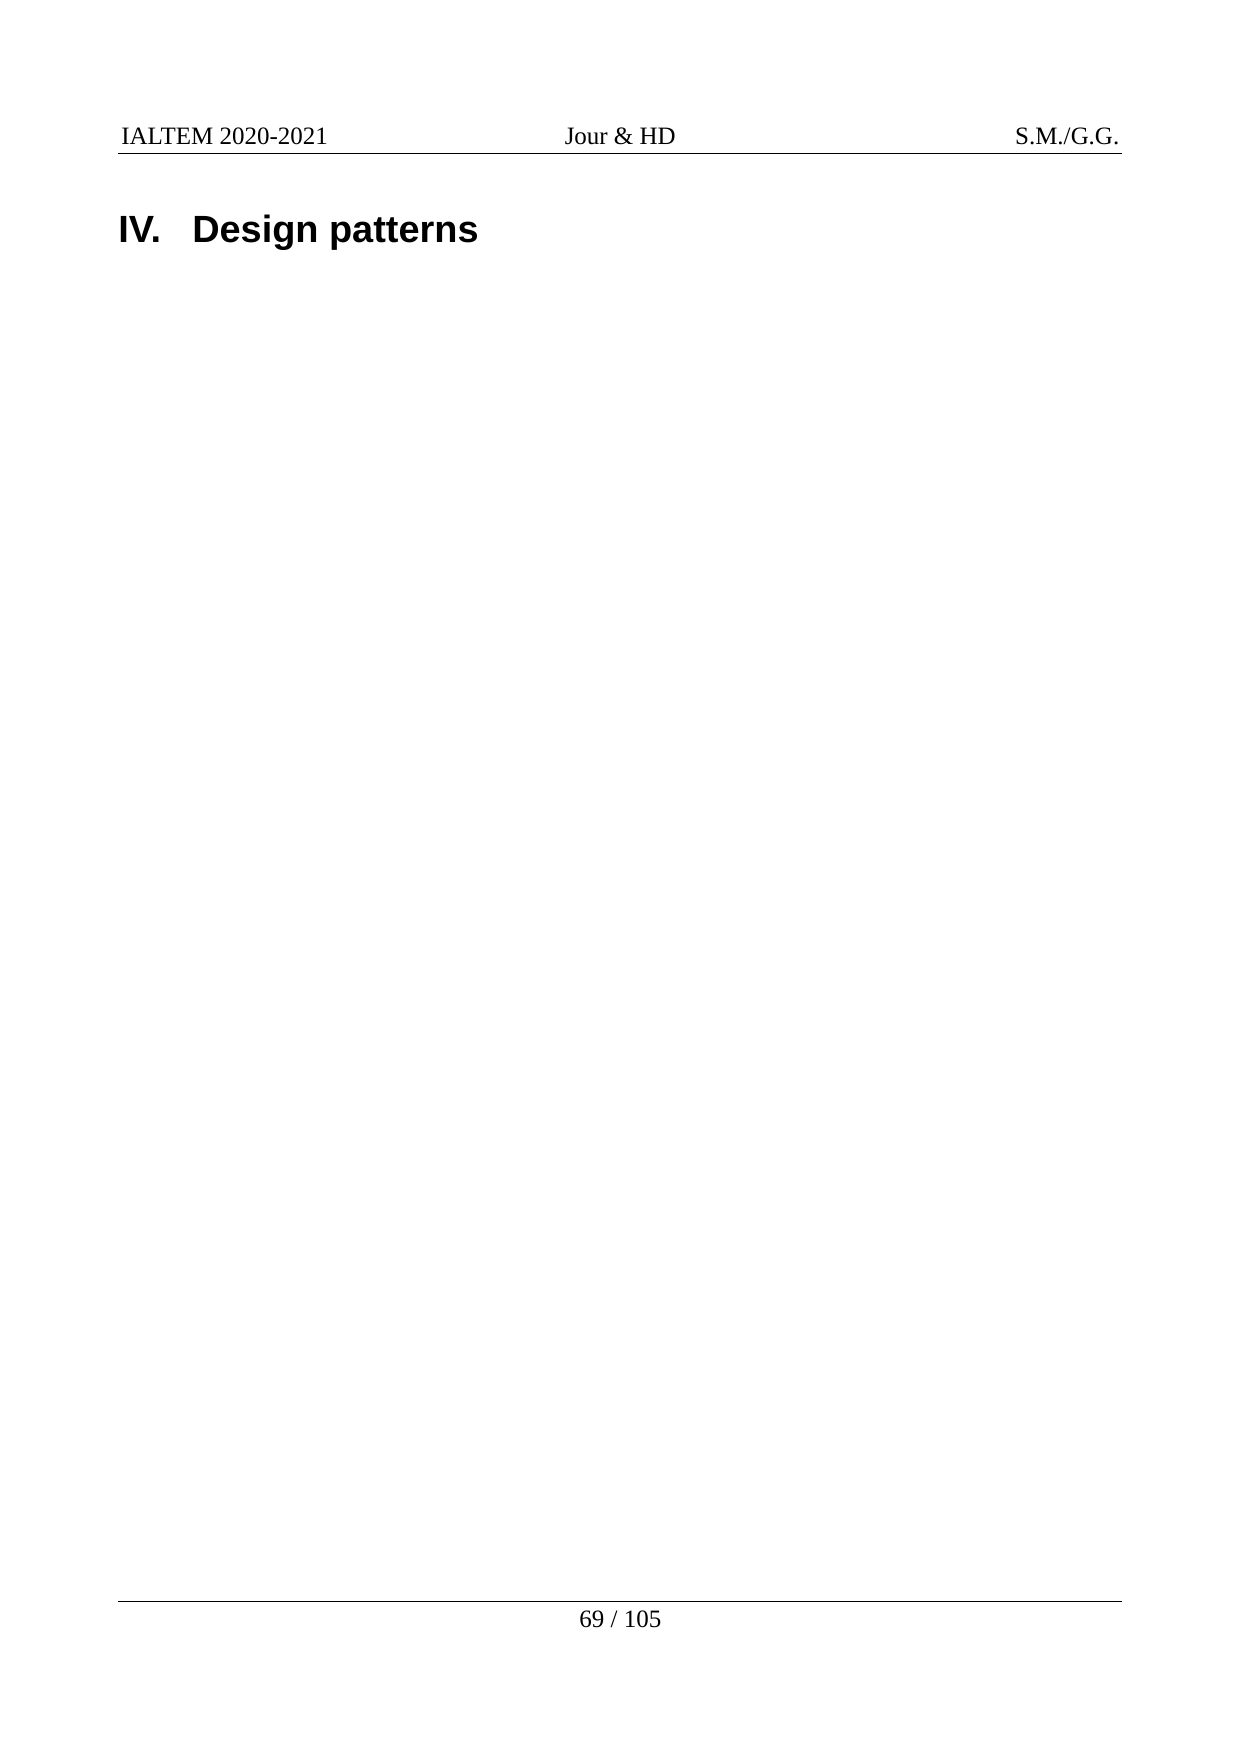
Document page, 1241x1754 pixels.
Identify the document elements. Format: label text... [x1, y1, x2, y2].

subtitle Design patterns [118, 207, 1122, 251]
